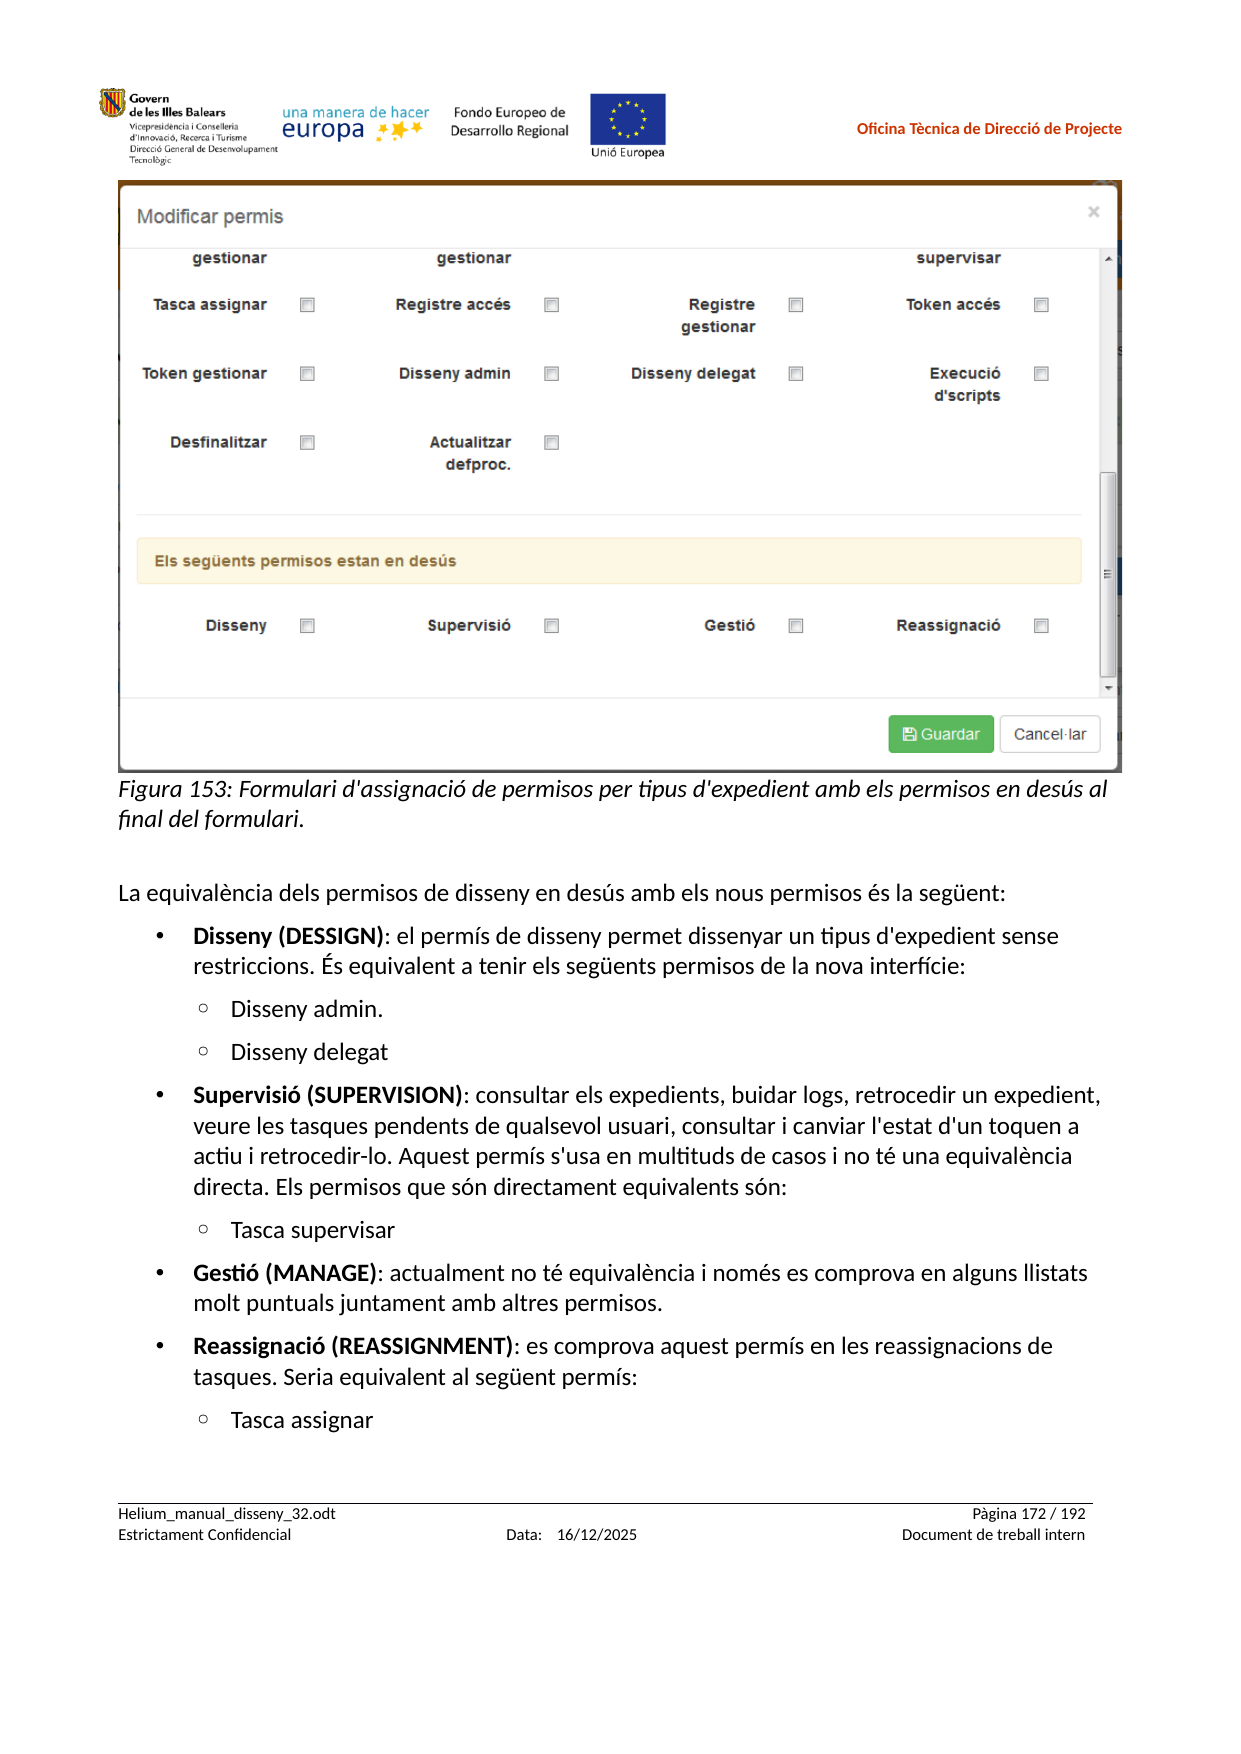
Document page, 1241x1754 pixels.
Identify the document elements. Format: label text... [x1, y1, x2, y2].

picture [99, 87, 668, 166]
text Figura 153: Formulari d'assignació de permisos per tipus d'expedient amb els permisos en desús al final del formulari. [118, 773, 1122, 834]
list Supervisió (SUPERVISION): consultar els expedients, buidar logs, retrocedir un expedient, veure les tasques pendents de qualsevol usuari, consultar i canviar l'estat d'un toquen a actiu i retrocedir-lo. Aquest permís s'usa en multituds de casos i no té una equivalència directa. Els permisos que són directament equivalents són: [156, 1079, 1122, 1201]
list Reassignació (REASSIGNMENT): es comprova aquest permís en les reassignacions de tasques. Seria equivalent al següent permís: [156, 1331, 1122, 1392]
list Disseny admin. [193, 993, 1122, 1024]
list Tasca supervisar [193, 1214, 1122, 1244]
list Gestió (MANAGE): actualment no té equivalència i només es comprova en alguns llistats molt puntuals juntament amb altres permisos. [156, 1257, 1122, 1318]
list Disseny (DESSIGN): el permís de disseny permet dissenyar un tipus d'expedient sense restriccions. És equivalent a tenir els següents permisos de la nova interfície: [156, 920, 1122, 981]
list Disseny delegat [193, 1036, 1122, 1067]
list Tasca assignar [193, 1404, 1122, 1434]
text La equivalència dels permisos de disseny en desús amb els nous permisos és la següent: [118, 877, 1122, 907]
picture [118, 180, 1123, 773]
